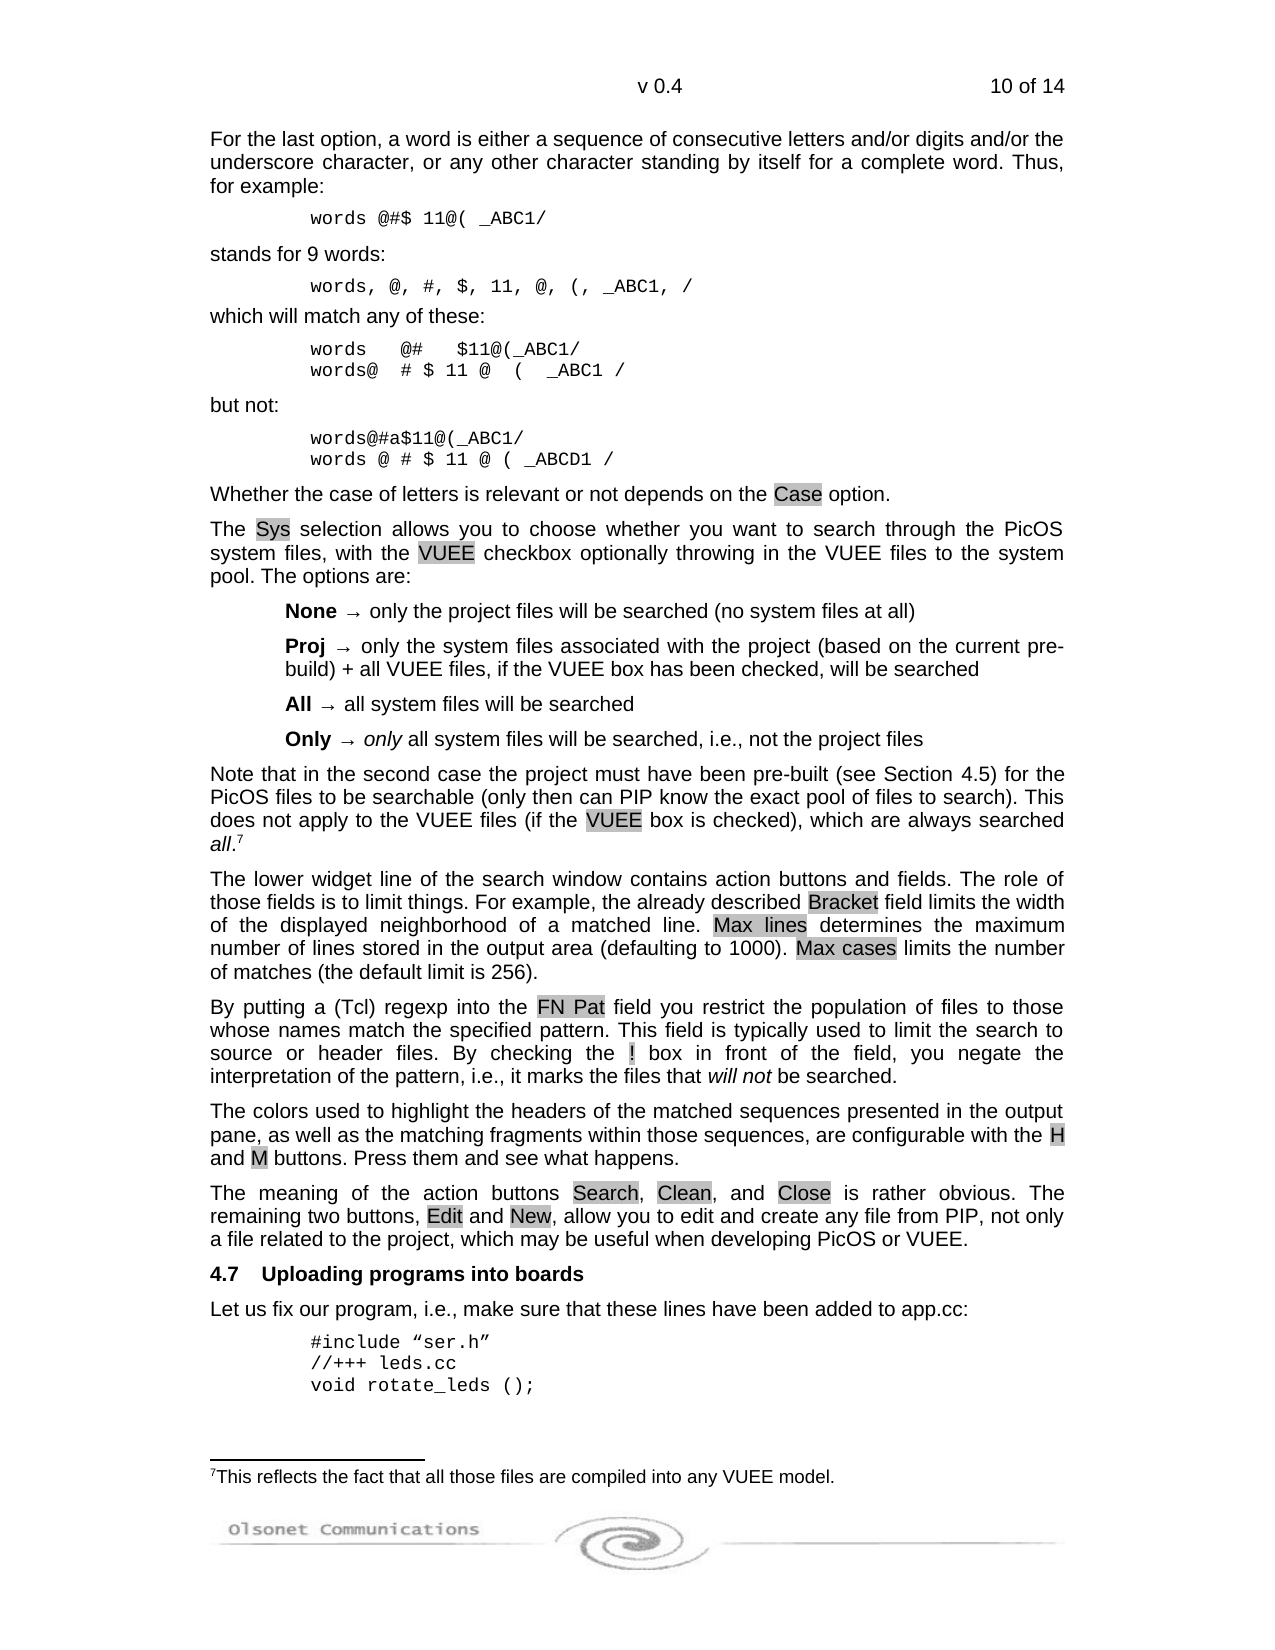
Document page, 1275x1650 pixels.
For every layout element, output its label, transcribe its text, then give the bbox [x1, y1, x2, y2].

text stands for 9 words: [210, 242, 1065, 265]
text The lower widget line of the search window contains action buttons and fields. The role of those fields is to limit things. For example, the already described Bracket field limits the width of the displayed neighborhood of a matched line. Max lines determines the maximum number of lines stored in the output area (defaulting to 1000). Max cases limits the number of matches (the default limit is 256). [210, 867, 1065, 983]
text Let us fix our program, i.e., make sure that these lines have been added to app.cc: [210, 1298, 1065, 1321]
text This reflects the fact that all those files are compiled into any VUEE model. [210, 1466, 1065, 1487]
text words @ # $ 11 @ ( _ABCD1 / [310, 450, 1065, 471]
text words, @, #, $, 11, @, (, _ABC1, / [310, 277, 1065, 298]
text words@ # $ 11 @ ( _ABC1 / [310, 361, 1065, 382]
text words@#a$11@(_ABC1/ [310, 429, 1065, 450]
text Only → only all system files will be searched, i.e., not the project files [285, 728, 1065, 751]
text None → only the project files will be searched (no system files at all) [285, 599, 1065, 623]
text The meaning of the action buttons Search, Clean, and Close is rather obvious. The remaining two buttons, Edit and New, allow you to edit and create any file from PIP, not only a file related to the project, which may be useful when developing PicOS or VUEE. [210, 1181, 1065, 1251]
picture [210, 1501, 1065, 1593]
text but not: [210, 394, 1065, 417]
text which will match any of these: [210, 304, 1065, 328]
text For the last option, a word is either a sequence of consecutive letters and/or digits and/or the underscore character, or any other character standing by itself for a complete word. Thus, for example: [210, 128, 1065, 197]
text #include “ser.h” [310, 1333, 1065, 1354]
text All → all system files will be searched [285, 693, 1065, 716]
text Note that in the second case the project must have been pre-built (see Section 4.5) for the PicOS files to be searchable (only then can PIP know the exact pool of files to search). This does not apply to the VUEE files (if the VUEE box is checked), which are always searched all. [210, 763, 1065, 856]
text //+++ leds.cc [310, 1354, 1065, 1375]
text Proj → only the system files associated with the project (based on the current pre-build) + all VUEE files, if the VUEE box has been checked, will be searched [285, 634, 1065, 681]
text The Sys selection allows you to choose whether you want to search through the PicOS system files, with the VUEE checkbox optionally throwing in the VUEE files to the system pool. The options are: [210, 518, 1065, 588]
text By putting a (Tcl) regexp into the FN Pat field you restrict the population of files to those whose names match the specified pattern. This field is typically used to limit the search to source or header files. By checking the ! box in front of the field, you negate the interpretation of the pattern, i.e., it marks the files that will not be searched. [210, 995, 1065, 1088]
text words @#$ 11@( _ABC1/ [310, 209, 1065, 230]
text Whether the case of letters is relevant or not depends on the Case option. [210, 483, 1065, 506]
text The colors used to highlight the headers of the matched sequences presented in the output pane, as well as the matching fragments within those sequences, are configurable with the H and M buttons. Press them and see what happens. [210, 1100, 1065, 1169]
text words @# $11@(_ABC1/ [310, 339, 1065, 361]
subtitle Uploading programs into boards [210, 1263, 1065, 1286]
text void rotate_leds (); [310, 1375, 1065, 1397]
